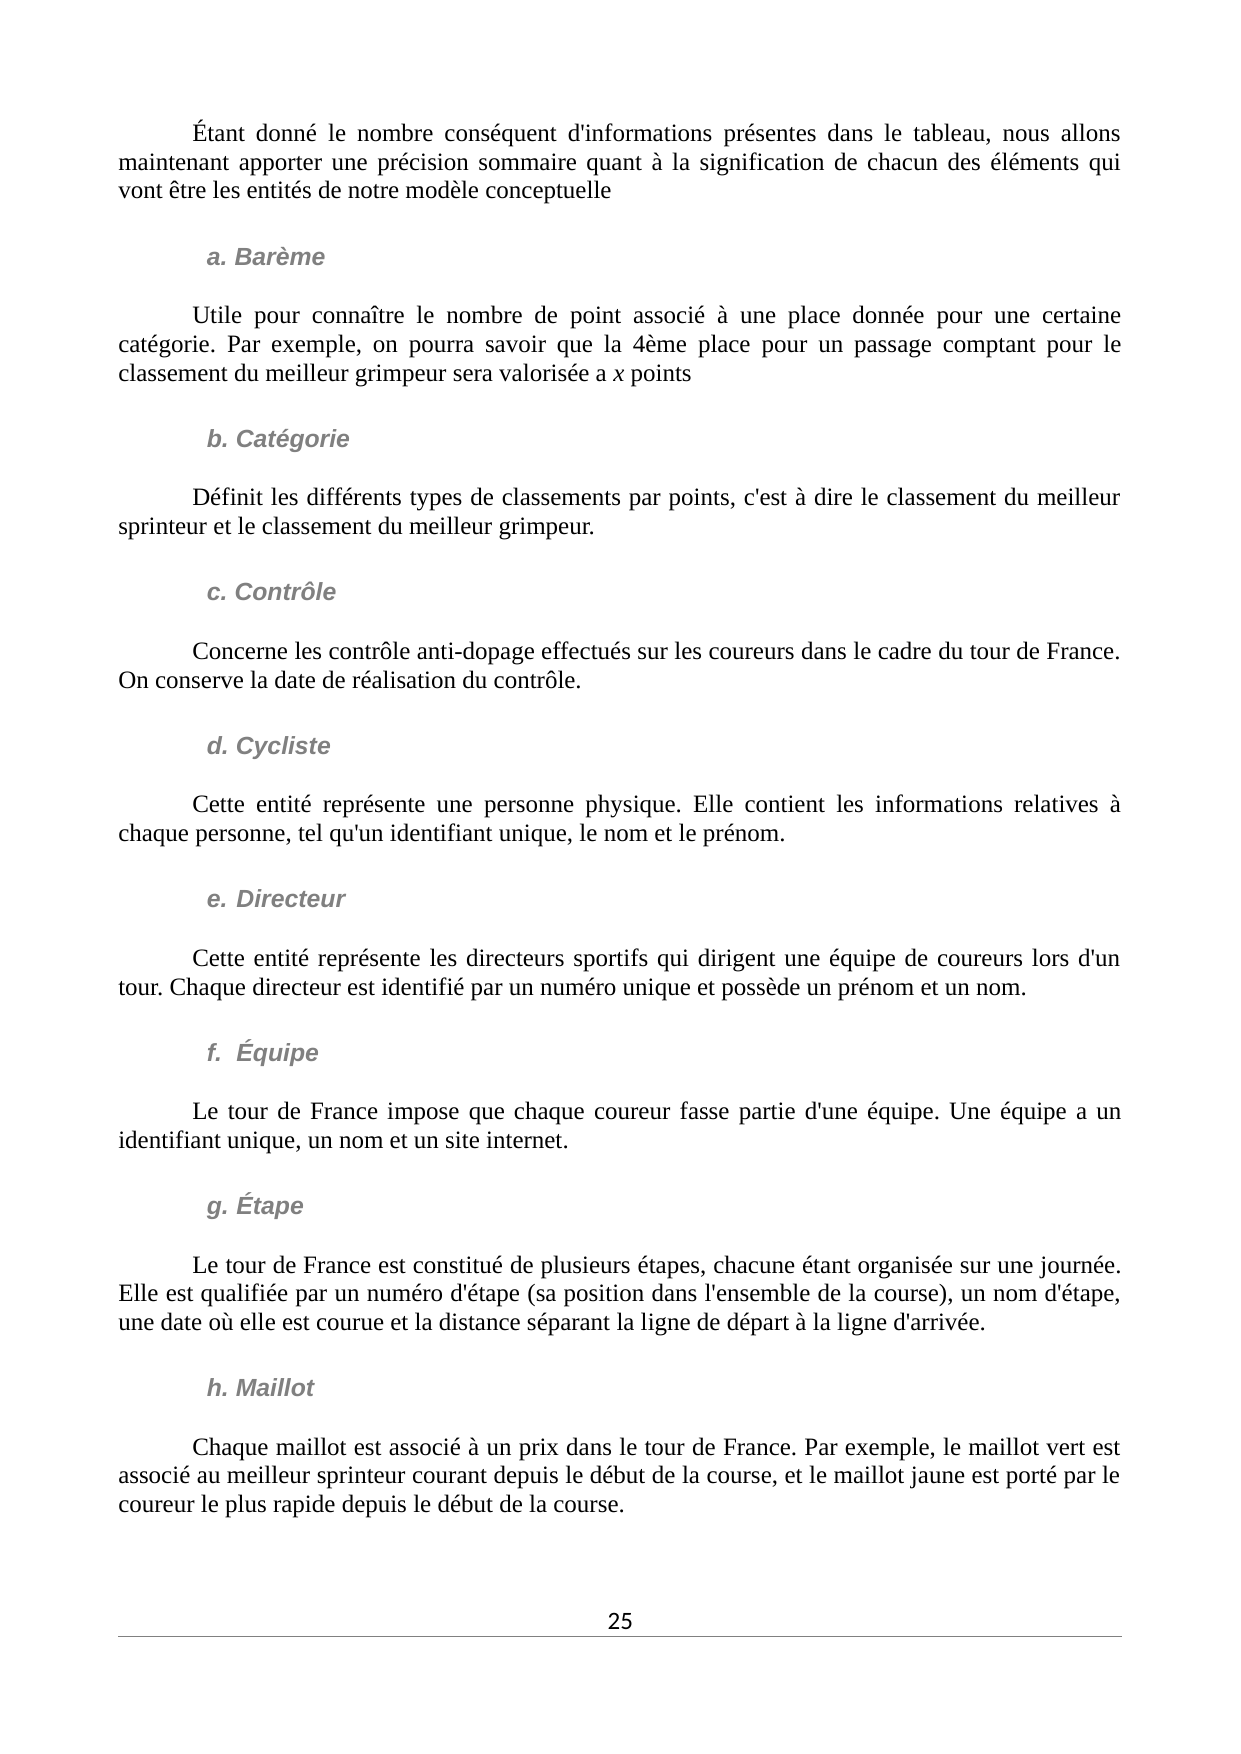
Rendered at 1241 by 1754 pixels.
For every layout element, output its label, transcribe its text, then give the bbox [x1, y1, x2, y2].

text Concerne les contrôle anti-dopage effectués sur les coureurs dans le cadre du tour de France. On conserve la date de réalisation du contrôle. [118, 636, 1122, 693]
subtitle Étape [207, 1191, 1122, 1219]
text Cette entité représente une personne physique. Elle contient les informations relatives à chaque personne, tel qu'un identifiant unique, le nom et le prénom. [118, 789, 1122, 847]
subtitle Catégorie [207, 424, 1122, 452]
subtitle Cycliste [207, 731, 1122, 759]
subtitle Barème [207, 242, 1122, 270]
subtitle Équipe [207, 1038, 1122, 1066]
text Utile pour connaître le nombre de point associé à une place donnée pour une certaine catégorie. Par exemple, on pourra savoir que la 4ème place pour un passage comptant pour le classement du meilleur grimpeur sera valorisée a x points [118, 300, 1122, 387]
subtitle Maillot [207, 1373, 1122, 1402]
text Le tour de France impose que chaque coureur fasse partie d'une équipe. Une équipe a un identifiant unique, un nom et un site internet. [118, 1096, 1122, 1154]
text Étant donné le nombre conséquent d'informations présentes dans le tableau, nous allons maintenant apporter une précision sommaire quant à la signification de chacun des éléments qui vont être les entités de notre modèle conceptuelle [118, 118, 1122, 204]
text Chaque maillot est associé à un prix dans le tour de France. Par exemple, le maillot vert est associé au meilleur sprinteur courant depuis le début de la course, et le maillot jaune est porté par le coureur le plus rapide depuis le début de la course. [118, 1432, 1122, 1518]
text Le tour de France est constitué de plusieurs étapes, chacune étant organisée sur une journée. Elle est qualifiée par un numéro d'étape (sa position dans l'ensemble de la course), un nom d'étape, une date où elle est courue et la distance séparant la ligne de départ à la ligne d'arrivée. [118, 1250, 1122, 1336]
text Définit les différents types de classements par points, c'est à dire le classement du meilleur sprinteur et le classement du meilleur grimpeur. [118, 482, 1122, 540]
subtitle Contrôle [207, 577, 1122, 606]
text Cette entité représente les directeurs sportifs qui dirigent une équipe de coureurs lors d'un tour. Chaque directeur est identifié par un numéro unique et possède un prénom et un nom. [118, 943, 1122, 1000]
subtitle Directeur [207, 884, 1122, 913]
